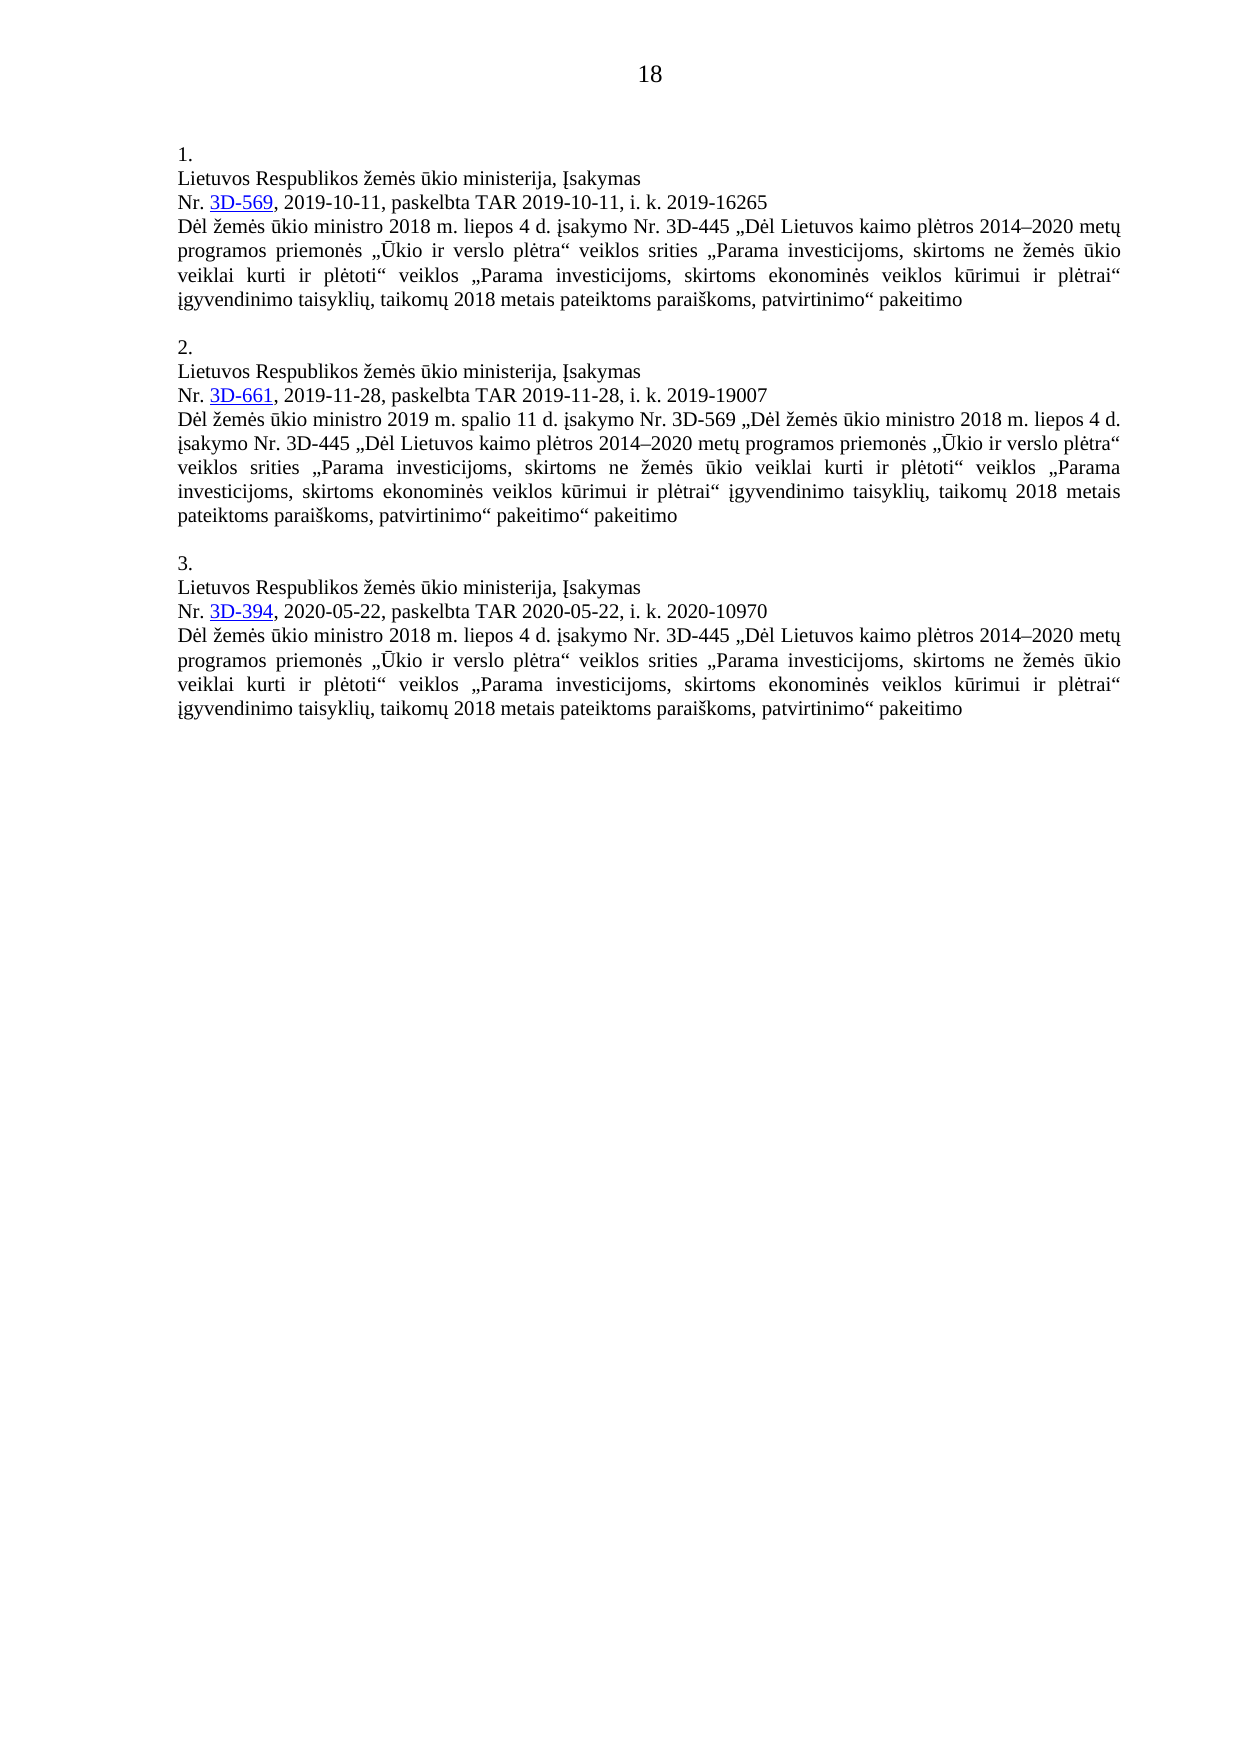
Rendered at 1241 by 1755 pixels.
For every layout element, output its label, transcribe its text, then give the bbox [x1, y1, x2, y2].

text 2. [177, 335, 1122, 359]
text Dėl žemės ūkio ministro 2018 m. liepos 4 d. įsakymo Nr. 3D-445 „Dėl Lietuvos kaimo plėtros 2014–2020 metų programos priemonės „Ūkio ir verslo plėtra“ veiklos srities „Parama investicijoms, skirtoms ne žemės ūkio veiklai kurti ir plėtoti“ veiklos „Parama investicijoms, skirtoms ekonominės veiklos kūrimui ir plėtrai“ įgyvendinimo taisyklių, taikomų 2018 metais pateiktoms paraiškoms, patvirtinimo“ pakeitimo [177, 623, 1122, 720]
text Lietuvos Respublikos žemės ūkio ministerija, Įsakymas [177, 575, 1122, 599]
text Nr. 3D-394, 2020-05-22, paskelbta TAR 2020-05-22, i. k. 2020-10970 [177, 599, 1122, 623]
text Nr. 3D-661, 2019-11-28, paskelbta TAR 2019-11-28, i. k. 2019-19007 [177, 383, 1122, 407]
text 1. [177, 142, 1122, 166]
text Dėl žemės ūkio ministro 2019 m. spalio 11 d. įsakymo Nr. 3D-569 „Dėl žemės ūkio ministro 2018 m. liepos 4 d. įsakymo Nr. 3D-445 „Dėl Lietuvos kaimo plėtros 2014–2020 metų programos priemonės „Ūkio ir verslo plėtra“ veiklos srities „Parama investicijoms, skirtoms ne žemės ūkio veiklai kurti ir plėtoti“ veiklos „Parama investicijoms, skirtoms ekonominės veiklos kūrimui ir plėtrai“ įgyvendinimo taisyklių, taikomų 2018 metais pateiktoms paraiškoms, patvirtinimo“ pakeitimo“ pakeitimo [177, 407, 1122, 527]
text Lietuvos Respublikos žemės ūkio ministerija, Įsakymas [177, 166, 1122, 190]
text Nr. 3D-569, 2019-10-11, paskelbta TAR 2019-10-11, i. k. 2019-16265 [177, 190, 1122, 214]
text 3. [177, 551, 1122, 575]
text Dėl žemės ūkio ministro 2018 m. liepos 4 d. įsakymo Nr. 3D-445 „Dėl Lietuvos kaimo plėtros 2014–2020 metų programos priemonės „Ūkio ir verslo plėtra“ veiklos srities „Parama investicijoms, skirtoms ne žemės ūkio veiklai kurti ir plėtoti“ veiklos „Parama investicijoms, skirtoms ekonominės veiklos kūrimui ir plėtrai“ įgyvendinimo taisyklių, taikomų 2018 metais pateiktoms paraiškoms, patvirtinimo“ pakeitimo [177, 214, 1122, 311]
text Lietuvos Respublikos žemės ūkio ministerija, Įsakymas [177, 359, 1122, 383]
